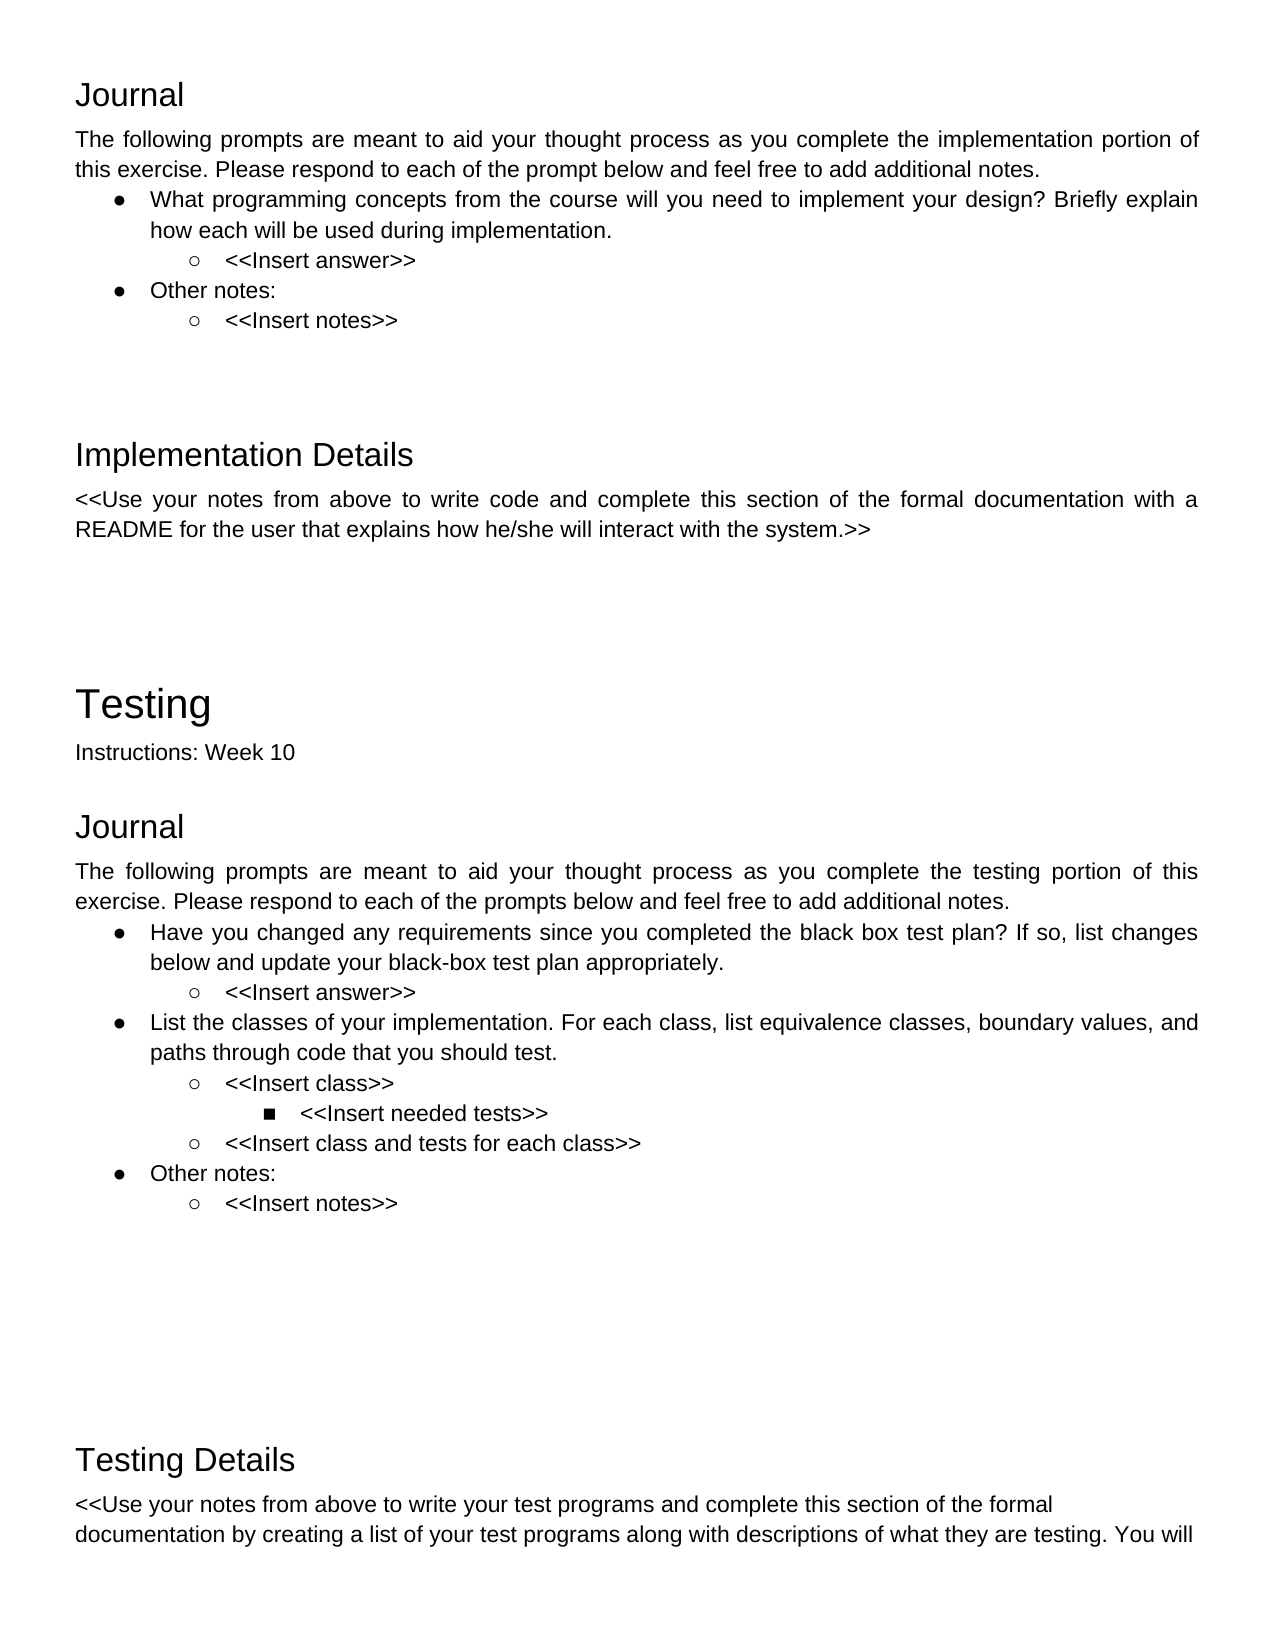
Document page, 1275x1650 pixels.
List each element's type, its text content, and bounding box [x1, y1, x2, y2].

list <<Insert answer>> [187, 979, 1200, 1005]
list List the classes of your implementation. For each class, list equivalence classes, boundary values, and paths through code that you should test. [112, 1009, 1200, 1066]
text <<Use your notes from above to write your test programs and complete this section of the formal documentation by creating a list of your test programs along with descriptions of what they are testing. You will [75, 1491, 1200, 1548]
subtitle Journal [75, 75, 1200, 113]
list <<Insert notes>> [187, 1190, 1200, 1217]
text <<Use your notes from above to write code and complete this section of the formal documentation with a README for the user that explains how he/she will interact with the system.>> [75, 486, 1200, 543]
subtitle Testing [75, 679, 1200, 727]
text The following prompts are meant to aid your thought process as you complete the implementation portion of this exercise. Please respond to each of the prompt below and feel free to add additional notes. [75, 126, 1200, 182]
text Instructions: Week 10 [75, 739, 1200, 766]
list Other notes: [112, 1160, 1200, 1186]
list <<Insert answer>> [187, 247, 1200, 273]
subtitle Journal [75, 807, 1200, 846]
list <<Insert class and tests for each class>> [187, 1130, 1200, 1156]
list <<Insert notes>> [187, 307, 1200, 333]
list Have you changed any requirements since you completed the black box test plan? If so, list changes below and update your black-box test plan appropriately. [112, 918, 1200, 975]
list What programming concepts from the course will you need to implement your design? Briefly explain how each will be used during implementation. [112, 186, 1200, 243]
list <<Insert needed tests>> [262, 1100, 1200, 1126]
list <<Insert class>> [187, 1069, 1200, 1096]
subtitle Testing Details [75, 1440, 1200, 1478]
text The following prompts are meant to aid your thought process as you complete the testing portion of this exercise. Please respond to each of the prompts below and feel free to add additional notes. [75, 858, 1200, 914]
list Other notes: [112, 277, 1200, 303]
subtitle Implementation Details [75, 435, 1200, 474]
